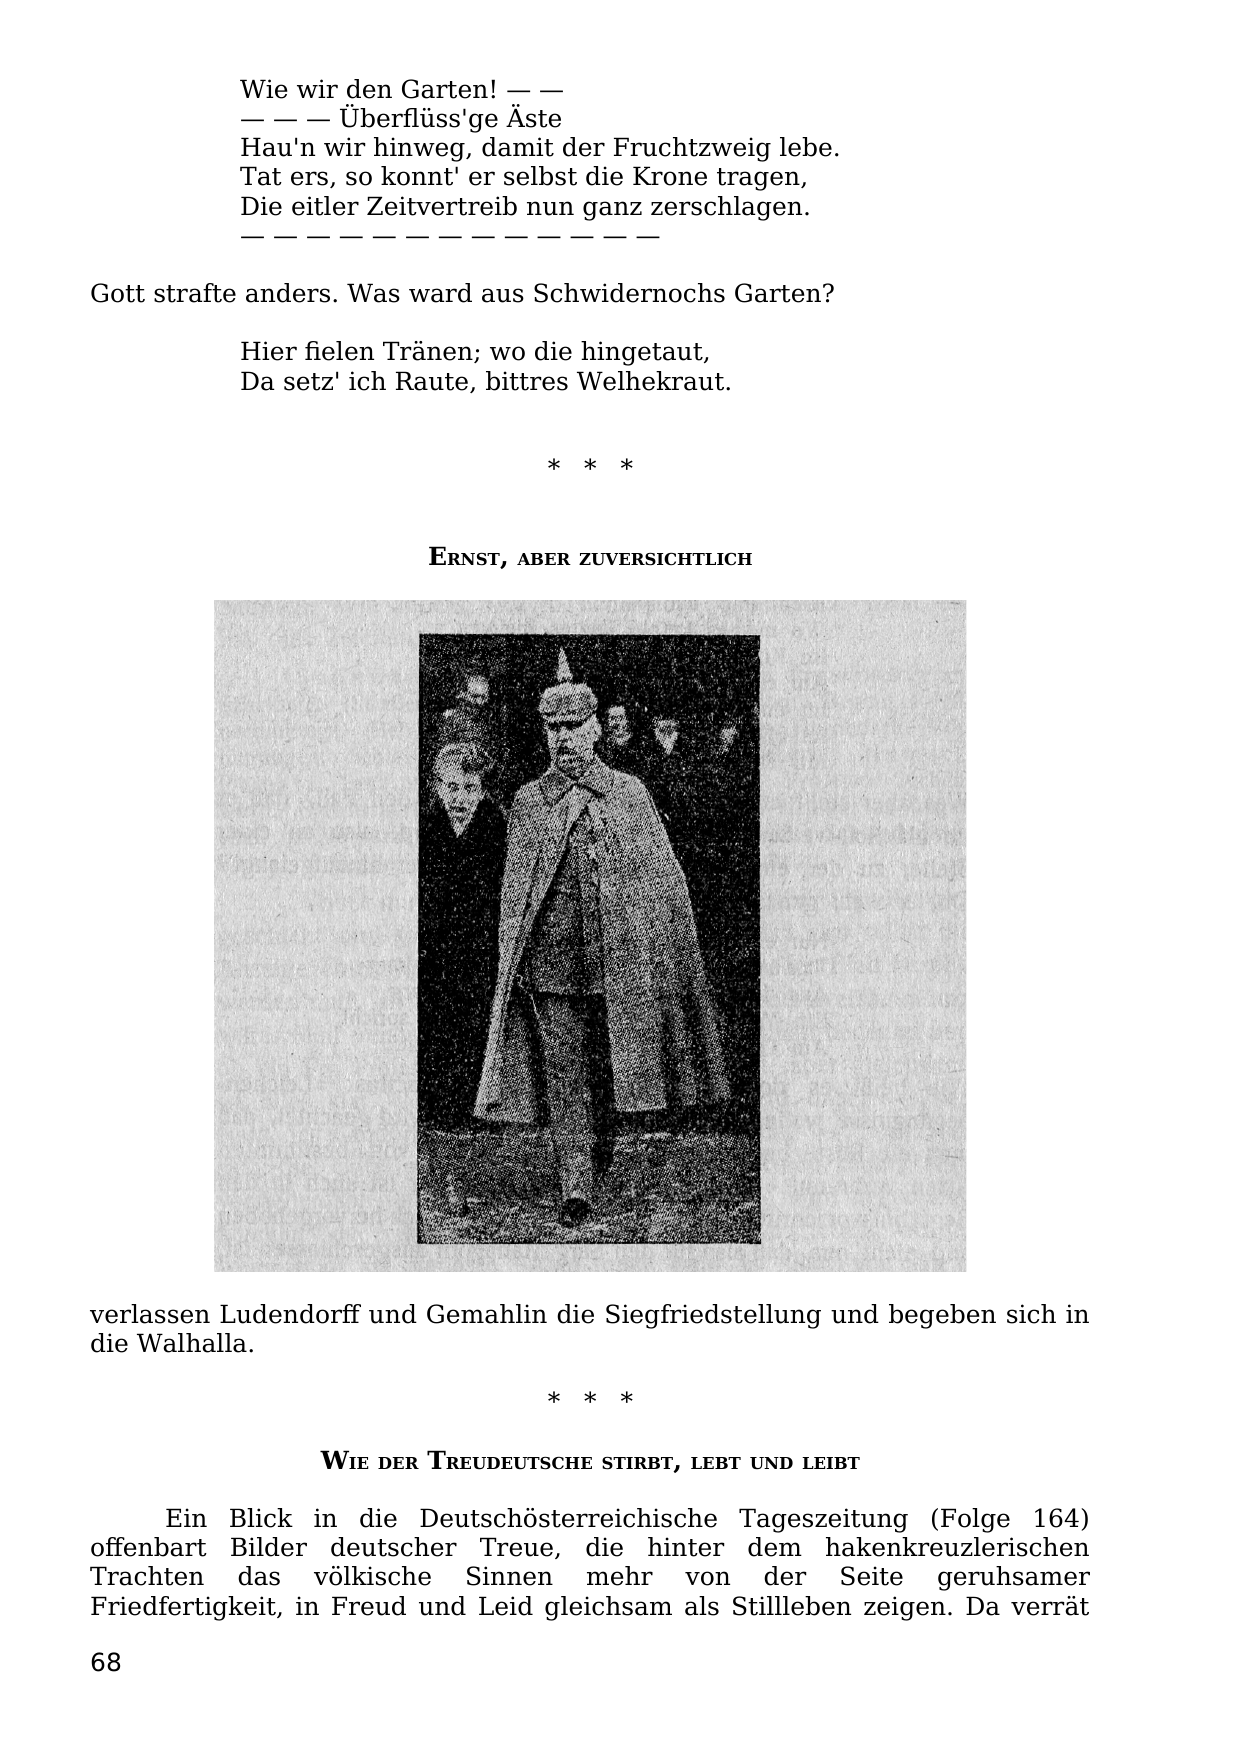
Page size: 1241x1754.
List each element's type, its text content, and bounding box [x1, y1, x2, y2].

text — — — Überflüss'ge Äste [240, 104, 1091, 133]
text Gott strafte anders. Was ward aus Schwidernochs Garten? [90, 279, 1091, 308]
text * * * [90, 454, 1091, 483]
text Wie der Treudeutsche stirbt, lebt und leibt [90, 1417, 1091, 1475]
text Hier fielen Tränen; wo die hingetaut, [240, 337, 1091, 367]
picture [214, 600, 967, 1272]
text Die eitler Zeitvertreib nun ganz zerschlagen. [240, 192, 1091, 221]
text Ein Blick in die Deutschösterreichische Tageszeitung (Folge 164) offenbart Bilder deutscher Treue, die hinter dem hakenkreuzlerischen Trachten das völkische Sinnen mehr von der Seite geruhsamer Friedfertigkeit, in Freud und Leid gleichsam als Stillleben zeigen. Da verrät [90, 1504, 1091, 1621]
text * * * [90, 1387, 1091, 1417]
text Tat ers, so konnt' er selbst die Krone tragen, [240, 162, 1091, 192]
text Wie wir den Garten! — — [240, 75, 1091, 104]
text Da setz' ich Raute, bittres Welhekraut. [240, 367, 1091, 396]
text verlassen Ludendorff und Gemahlin die Siegfriedstellung und begeben sich in die Walhalla. [90, 1272, 1091, 1358]
text Hau'n wir hinweg, damit der Fruchtzweig lebe. [240, 133, 1091, 162]
text Ernst, aber zuversichtlich [90, 512, 1091, 571]
text — — — — — — — — — — — — — [240, 221, 1091, 250]
